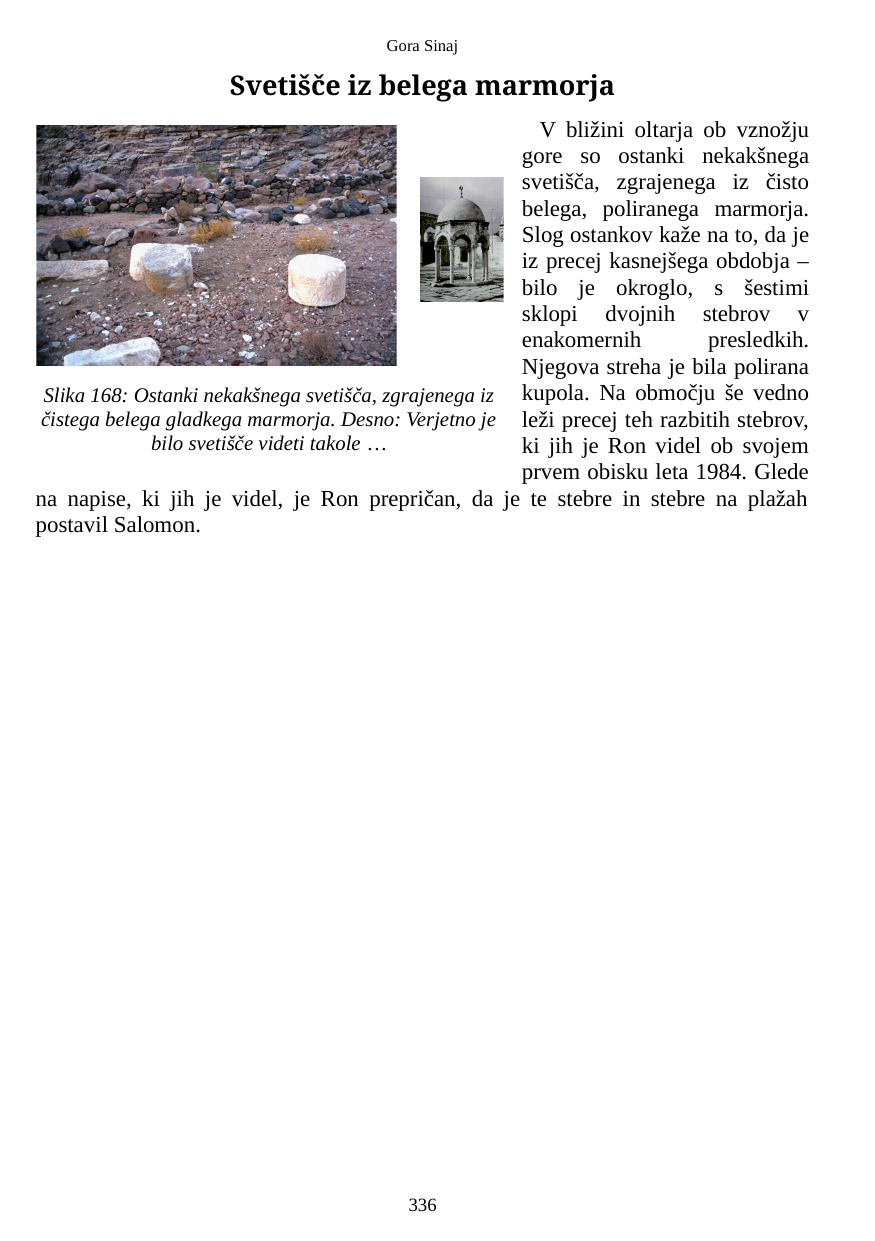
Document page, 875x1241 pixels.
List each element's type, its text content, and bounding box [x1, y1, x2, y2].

picture [36, 125, 397, 366]
picture [420, 177, 504, 302]
text V bližini oltarja ob vznožju gore so ostanki nekakšnega svetišča, zgrajenega iz čisto belega, poliranega marmorja. Slog ostankov kaže na to, da je iz precej kasnejšega obdobja – bilo je okroglo, s šestimi sklopi dvojnih stebrov v enakomernih presledkih. Njegova streha je bila polirana kupola. Na območju še vedno leži precej teh razbitih stebrov, ki jih je Ron videl ob svojem prvem obisku leta 1984. Glede na napise, ki jih je videl, je Ron prepričan, da je te stebre in stebre na plažah postavil Salomon. [35, 116, 809, 537]
text Slika 168: Ostanki nekakšnega svetišča, zgrajenega iz čistega belega gladkega marmorja. Desno: Verjetno je bilo svetišče videti takole … [35, 380, 504, 455]
subtitle Svetišče iz belega marmorja [35, 66, 809, 103]
